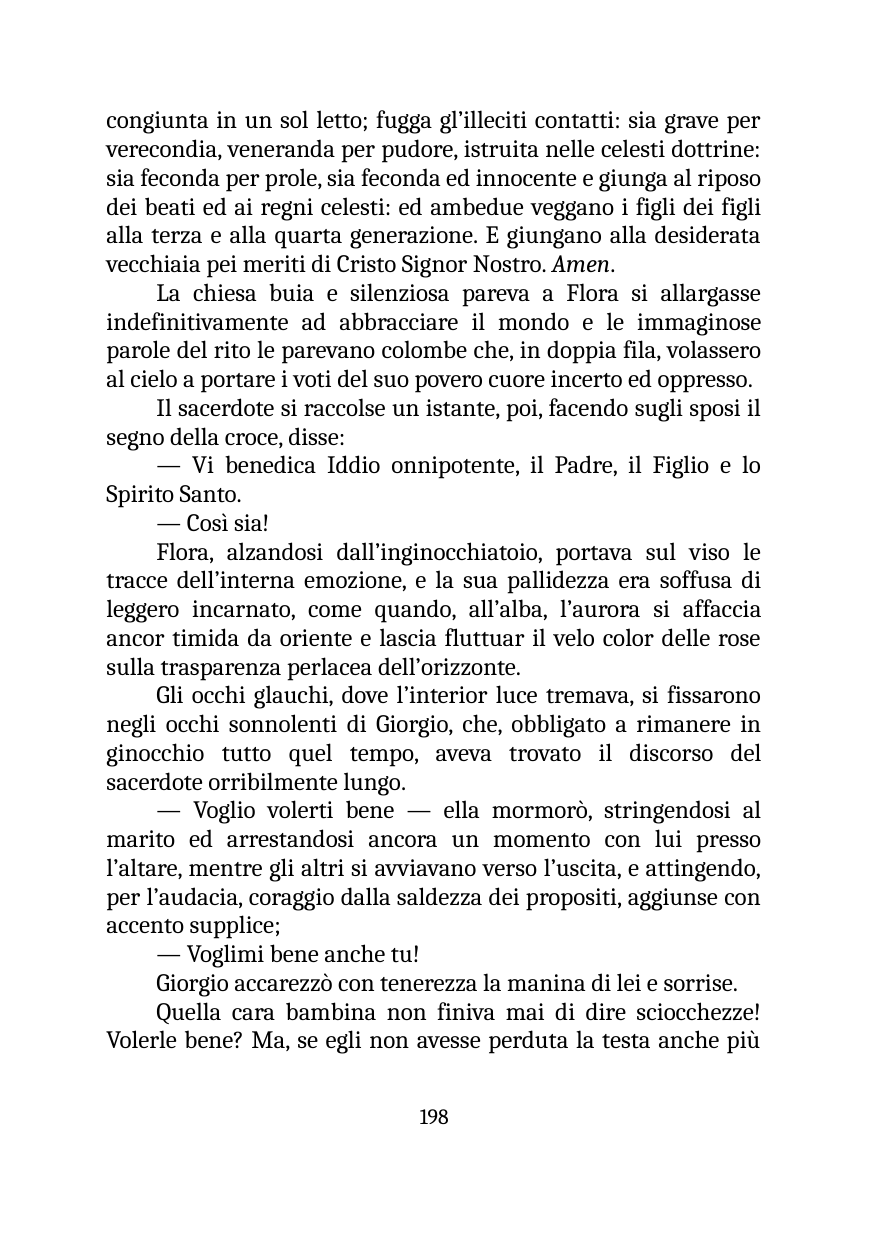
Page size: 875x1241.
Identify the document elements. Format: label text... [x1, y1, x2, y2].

text Gli occhi glauchi, dove l’interior luce tremava, si fissarono negli occhi sonnolenti di Giorgio, che, obbligato a rimanere in ginocchio tutto quel tempo, aveva trovato il discorso del sacerdote orribilmente lungo. [106, 681, 762, 796]
text Flora, alzandosi dall’inginocchiatoio, portava sul viso le tracce dell’interna emozione, e la sua pallidezza era soffusa di leggero incarnato, come quando, all’alba, l’aurora si affaccia ancor timida da oriente e lascia fluttuar il velo color delle rose sulla trasparenza perlacea dell’orizzonte. [106, 537, 762, 681]
text — Voglio volerti bene — ella mormorò, stringendosi al marito ed arrestandosi ancora un momento con lui presso l’altare, mentre gli altri si avviavano verso l’uscita, e attingendo, per l’audacia, coraggio dalla saldezza dei propositi, aggiunse con accento supplice; [106, 796, 762, 940]
text congiunta in un sol letto; fugga gl’illeciti contatti: sia grave per verecondia, veneranda per pudore, istruita nelle celesti dottrine: sia feconda per prole, sia feconda ed innocente e giunga al riposo dei beati ed ai regni celesti: ed ambedue veggano i figli dei figli alla terza e alla quarta generazione. E giungano alla desiderata vecchiaia pei meriti di Cristo Signor Nostro. Amen. [106, 106, 762, 279]
text Quella cara bambina non finiva mai di dire sciocchezze! Volerle bene? Ma, se egli non avesse perduta la testa anche più [106, 997, 762, 1055]
text Giorgio accarezzò con tenerezza la manina di lei e sorrise. [106, 969, 762, 997]
text — Così sia! [106, 509, 762, 537]
text La chiesa buia e silenziosa pareva a Flora si allargasse indefinitivamente ad abbracciare il mondo e le immaginose parole del rito le parevano colombe che, in doppia fila, volassero al cielo a portare i voti del suo povero cuore incerto ed oppresso. [106, 279, 762, 394]
text — Voglimi bene anche tu! [106, 940, 762, 969]
text Il sacerdote si raccolse un istante, poi, facendo sugli sposi il segno della croce, disse: [106, 394, 762, 451]
text — Vi benedica Iddio onnipotente, il Padre, il Figlio e lo Spirito Santo. [106, 451, 762, 509]
